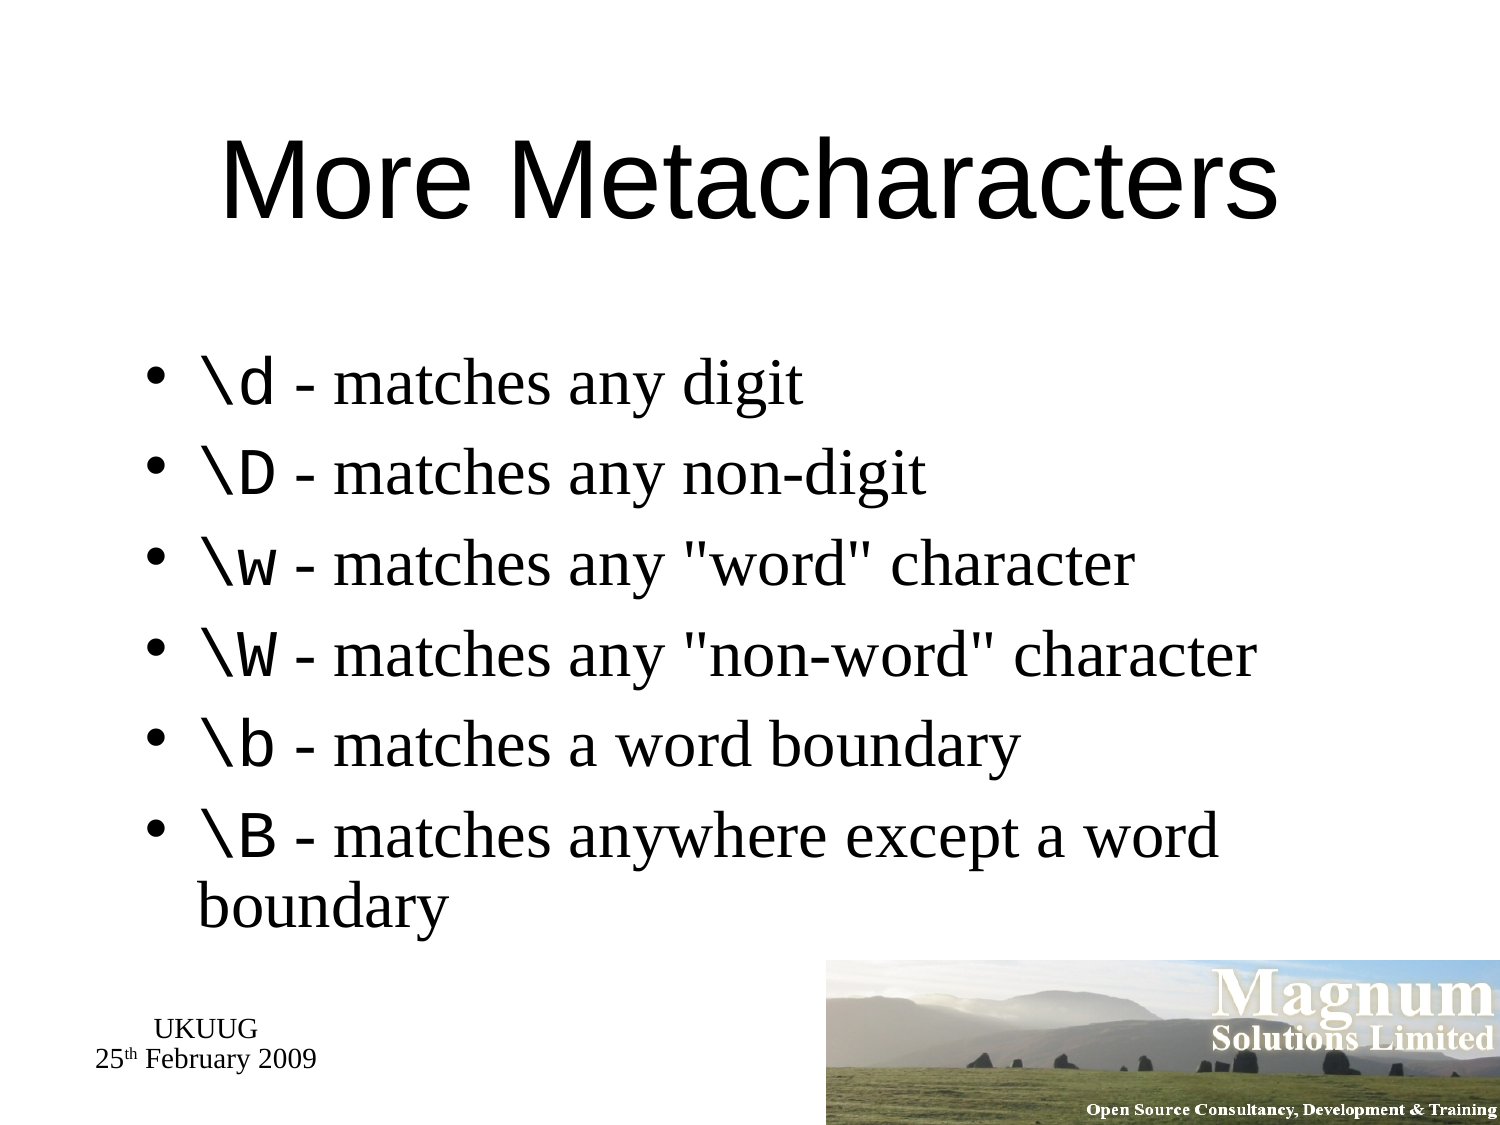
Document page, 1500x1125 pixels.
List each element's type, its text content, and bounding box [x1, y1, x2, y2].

title More Metacharacters [112, 62, 1388, 250]
list \d - matches any digit \D - matches any non-digit \w - matches any "word" character \W - matches any "non-word" character \b - matches a word boundary \B - matches anywhere except a word boundary [112, 337, 1388, 1013]
picture [826, 960, 1500, 1125]
